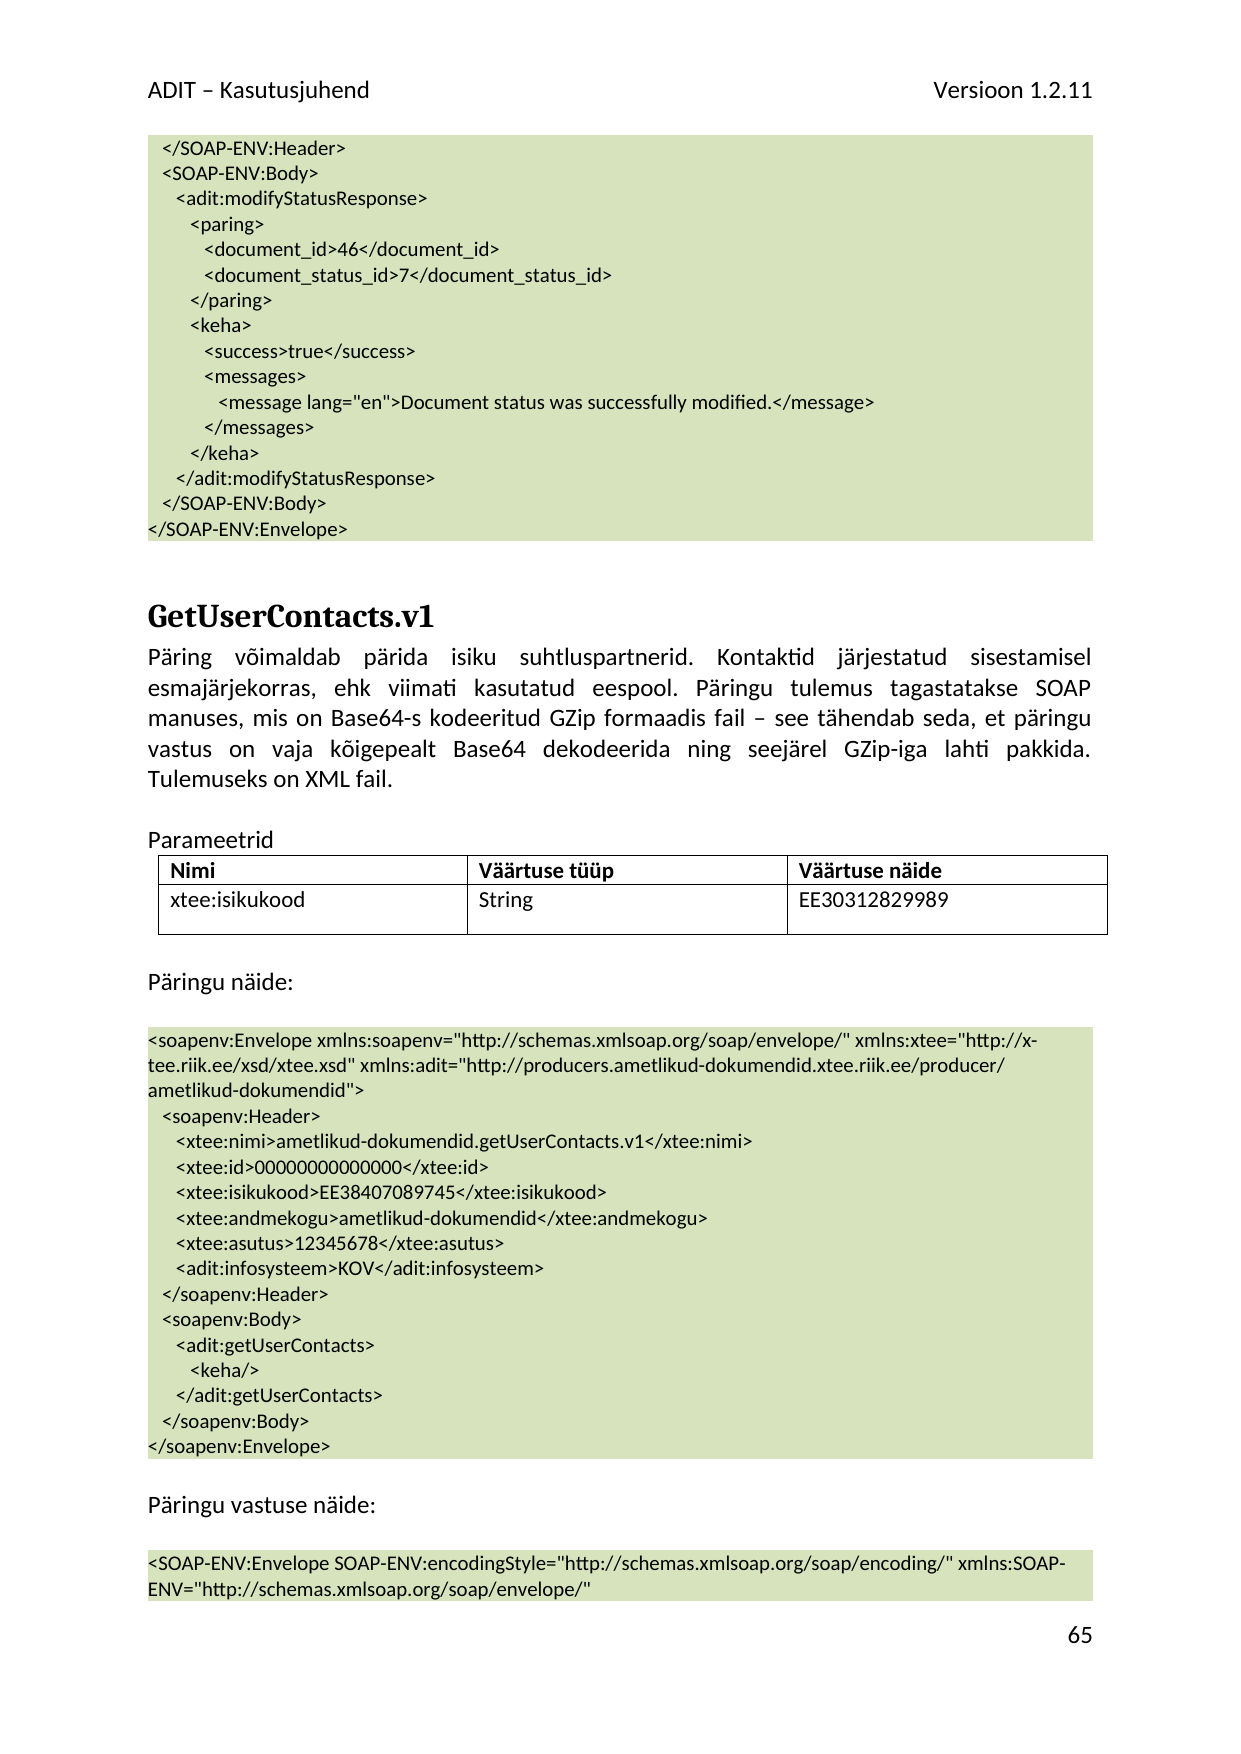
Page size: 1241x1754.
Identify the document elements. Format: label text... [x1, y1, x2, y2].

text </SOAP-ENV:Body> [148, 491, 1093, 516]
text <SOAP-ENV:Envelope SOAP-ENV:encodingStyle="http://schemas.xmlsoap.org/soap/encoding/" xmlns:SOAP-ENV="http://schemas.xmlsoap.org/soap/envelope/" [148, 1550, 1093, 1601]
text <soapenv:Header> [148, 1103, 1093, 1128]
text Päring võimaldab pärida isiku suhtluspartnerid. Kontaktid järjestatud sisestamisel esmajärjekorras, ehk viimati kasutatud eespool. Päringu tulemus tagastatakse SOAP manuses, mis on Base64-s kodeeritud GZip formaadis fail – see tähendab seda, et päringu vastus on vaja kõigepealt Base64 dekodeerida ning seejärel GZip-iga lahti pakkida. Tulemuseks on XML fail. [148, 642, 1093, 794]
text <paring> [148, 211, 1093, 236]
text <keha/> [148, 1357, 1093, 1383]
text <adit:getUserContacts> [148, 1332, 1093, 1357]
text </adit:modifyStatusResponse> [148, 465, 1093, 491]
table_cell xtee:isikukood [159, 885, 467, 934]
text </messages> [148, 414, 1093, 440]
text </soapenv:Envelope> [148, 1433, 1093, 1459]
text </SOAP-ENV:Envelope> [148, 516, 1093, 541]
text <adit:infosysteem>KOV</adit:infosysteem> [148, 1256, 1093, 1281]
subtitle GetUserContacts.v1 [148, 597, 1093, 635]
table_cell EE30312829989 [788, 885, 1107, 934]
table_header Nimi [159, 856, 467, 884]
text Parameetrid [148, 825, 1093, 855]
text </soapenv:Header> [148, 1281, 1093, 1306]
text Päringu vastuse näide: [148, 1489, 1093, 1520]
table_cell String [468, 885, 787, 934]
text <xtee:isikukood>EE38407089745</xtee:isikukood> [148, 1179, 1093, 1205]
text </paring> [148, 287, 1093, 313]
text <messages> [148, 363, 1093, 389]
text <message lang="en">Document status was successfully modified.</message> [148, 389, 1093, 414]
text <keha> [148, 313, 1093, 338]
text <SOAP-ENV:Body> [148, 160, 1093, 186]
text </adit:getUserContacts> [148, 1383, 1093, 1408]
table_header Väärtuse näide [788, 856, 1107, 884]
text <adit:modifyStatusResponse> [148, 186, 1093, 211]
text <soapenv:Envelope xmlns:soapenv="http://schemas.xmlsoap.org/soap/envelope/" xmlns:xtee="http://x-tee.riik.ee/xsd/xtee.xsd" xmlns:adit="http://producers.ametlikud-dokumendid.xtee.riik.ee/producer/ametlikud-dokumendid"> [148, 1027, 1093, 1103]
text </SOAP-ENV:Header> [148, 135, 1093, 160]
text Päringu näide: [148, 966, 1093, 996]
text <xtee:andmekogu>ametlikud-dokumendid</xtee:andmekogu> [148, 1205, 1093, 1230]
text <xtee:asutus>12345678</xtee:asutus> [148, 1230, 1093, 1256]
text <success>true</success> [148, 338, 1093, 363]
text </keha> [148, 440, 1093, 465]
text <soapenv:Body> [148, 1306, 1093, 1332]
text <xtee:nimi>ametlikud-dokumendid.getUserContacts.v1</xtee:nimi> [148, 1128, 1093, 1154]
text </soapenv:Body> [148, 1408, 1093, 1433]
text <document_id>46</document_id> [148, 236, 1093, 262]
table_header Väärtuse tüüp [468, 856, 787, 884]
text <document_status_id>7</document_status_id> [148, 262, 1093, 287]
text <xtee:id>00000000000000</xtee:id> [148, 1154, 1093, 1179]
